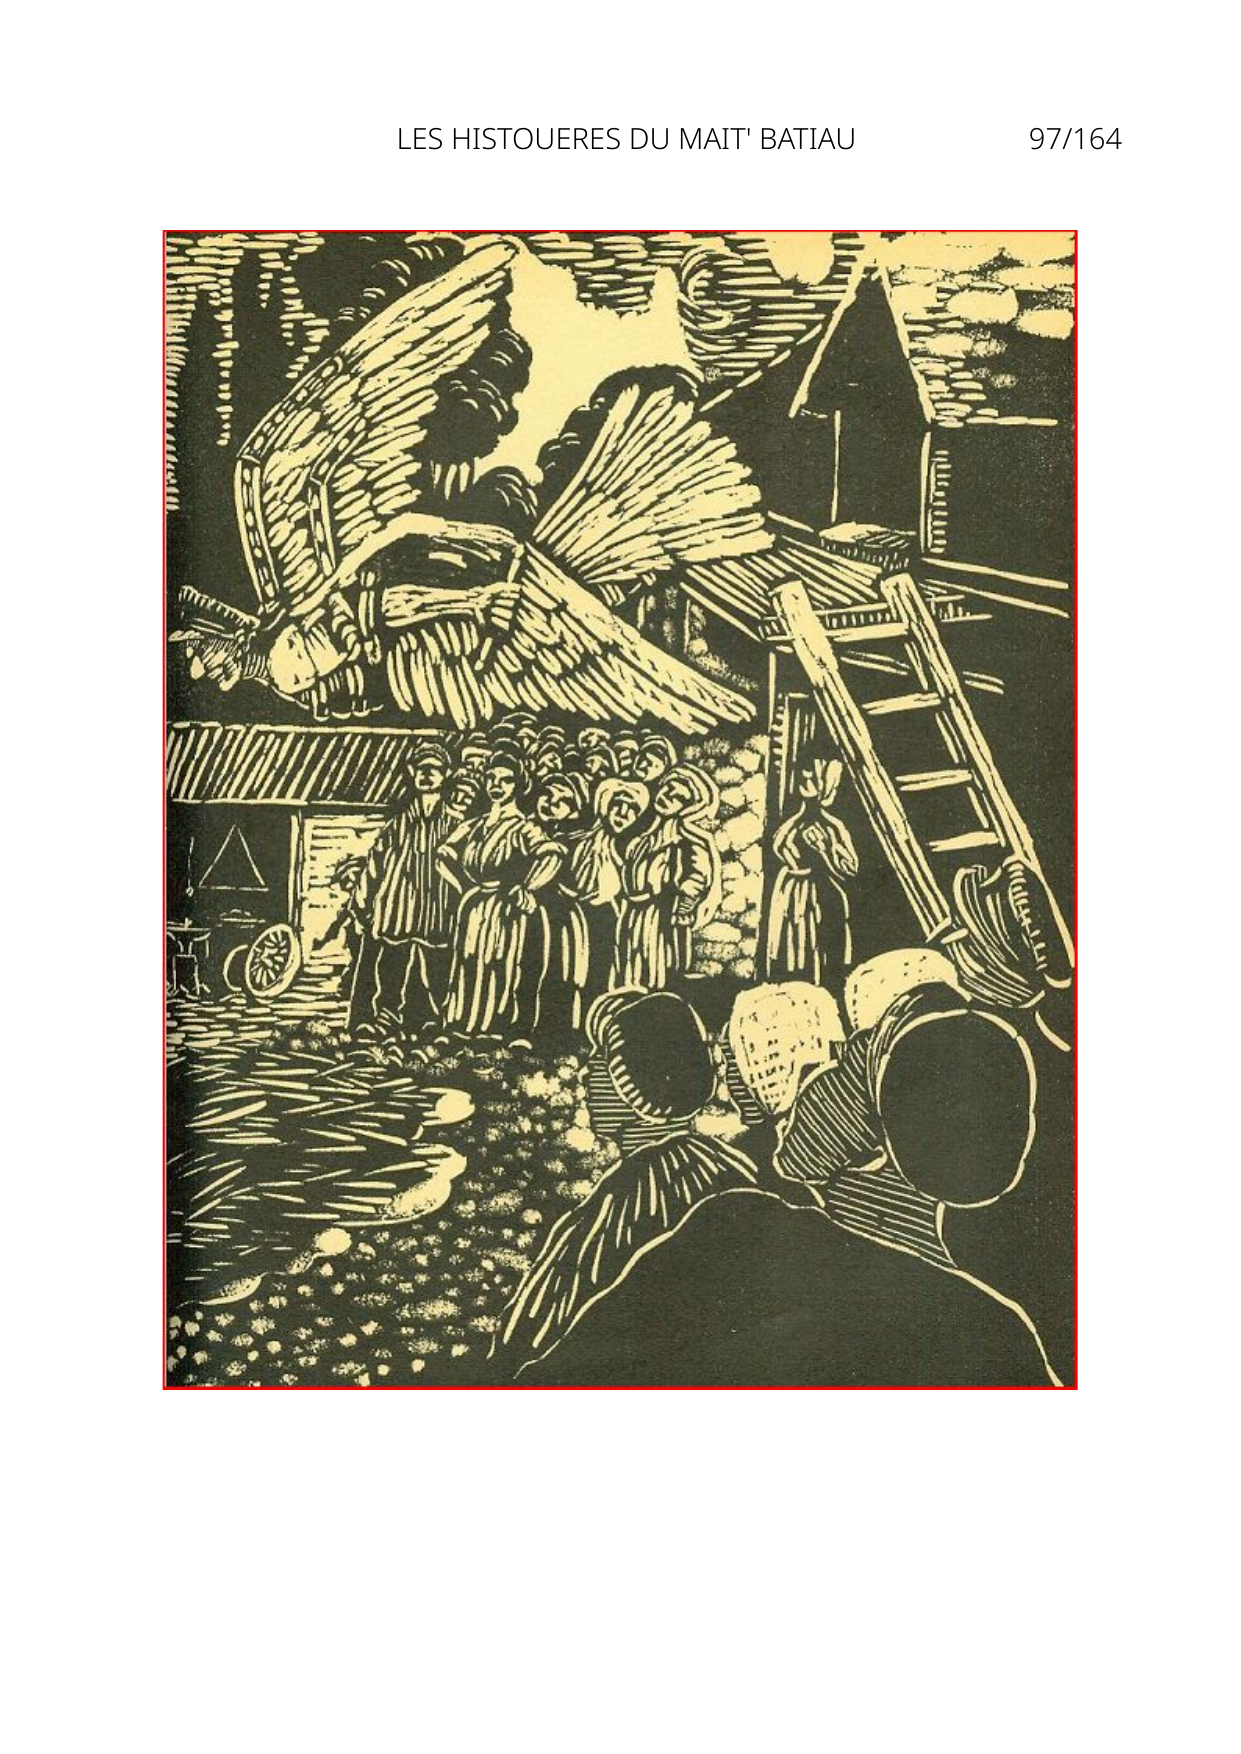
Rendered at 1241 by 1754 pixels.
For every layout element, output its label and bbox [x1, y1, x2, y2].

picture [162, 230, 1078, 1390]
